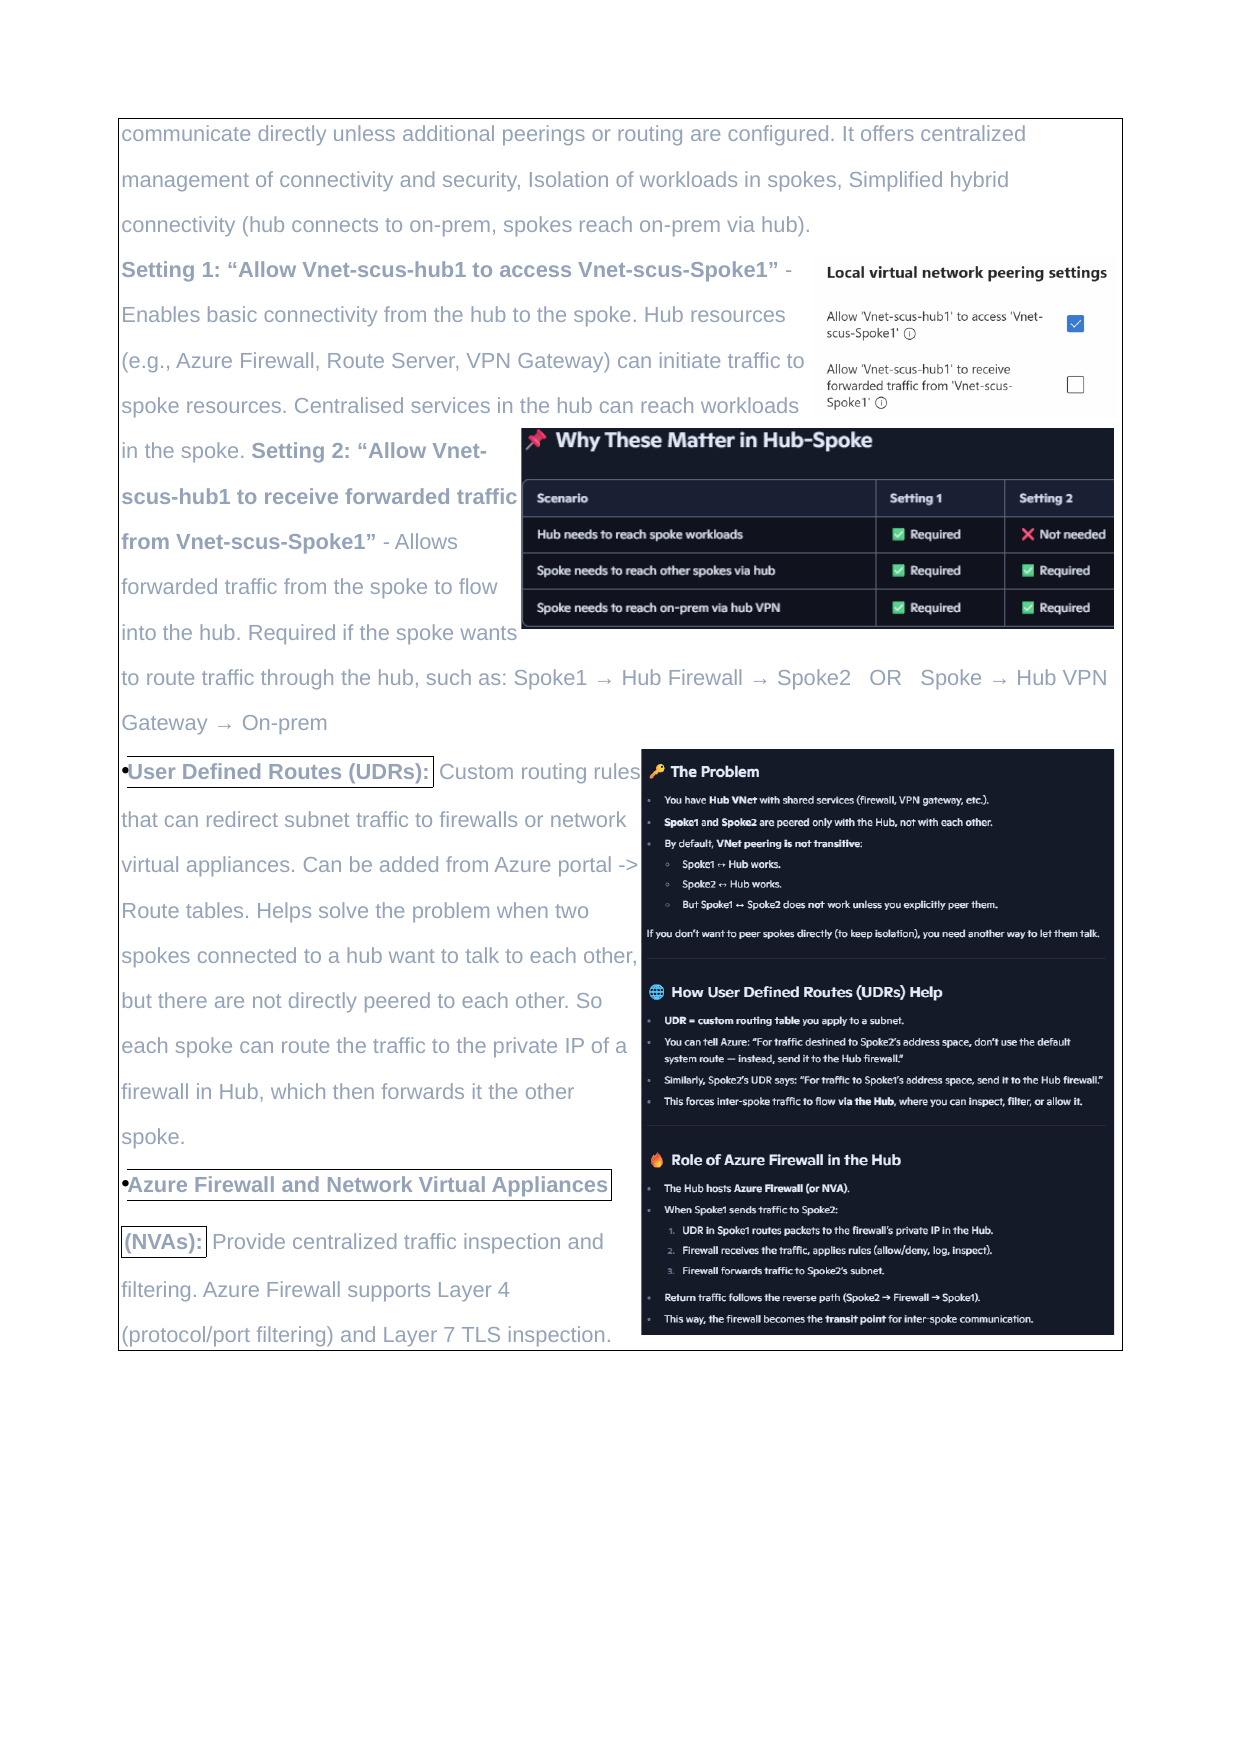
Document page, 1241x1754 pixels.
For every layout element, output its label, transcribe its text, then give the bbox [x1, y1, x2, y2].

list Azure Firewall and Network Virtual Appliances (NVAs): Provide centralized traffic inspection and filtering. Azure Firewall supports Layer 4 (protocol/port filtering) and Layer 7 TLS inspection. [119, 1166, 1122, 1350]
list communicate directly unless additional peerings or routing are configured. It offers centralized management of connectivity and security, Isolation of workloads in spokes, Simplified hybrid connectivity (hub connects to on‑prem, spokes reach on‑prem via hub). [119, 119, 1122, 237]
picture [521, 428, 1114, 629]
list User Defined Routes (UDRs): Custom routing rules that can redirect subnet traffic to firewalls or network virtual appliances. Can be added from Azure portal -> Route tables. Helps solve the problem when two spokes connected to a hub want to talk to each other, but there are not directly peered to each other. So each spoke can route the traffic to the private IP of a firewall in Hub, which then forwards it the other spoke. [119, 752, 641, 1149]
text Setting 1: “Allow Vnet-scus-hub1 to access Vnet-scus-Spoke1” - Enables basic connectivity from the hub to the spoke. Hub resources (e.g., Azure Firewall, Route Server, VPN Gateway) can initiate traffic to spoke resources. Centralised services in the hub can reach workloads in the spoke. Setting 2: “Allow Vnet-scus-hub1 to receive forwarded traffic from Vnet-scus-Spoke1” - Allows forwarded traffic from the spoke to flow into the hub. Required if the spoke wants to route traffic through the hub, such as: Spoke1 → Hub Firewall → Spoke2 OR Spoke → Hub VPN Gateway → On-prem [119, 254, 1122, 735]
picture [812, 256, 1117, 417]
picture [641, 749, 1115, 1335]
